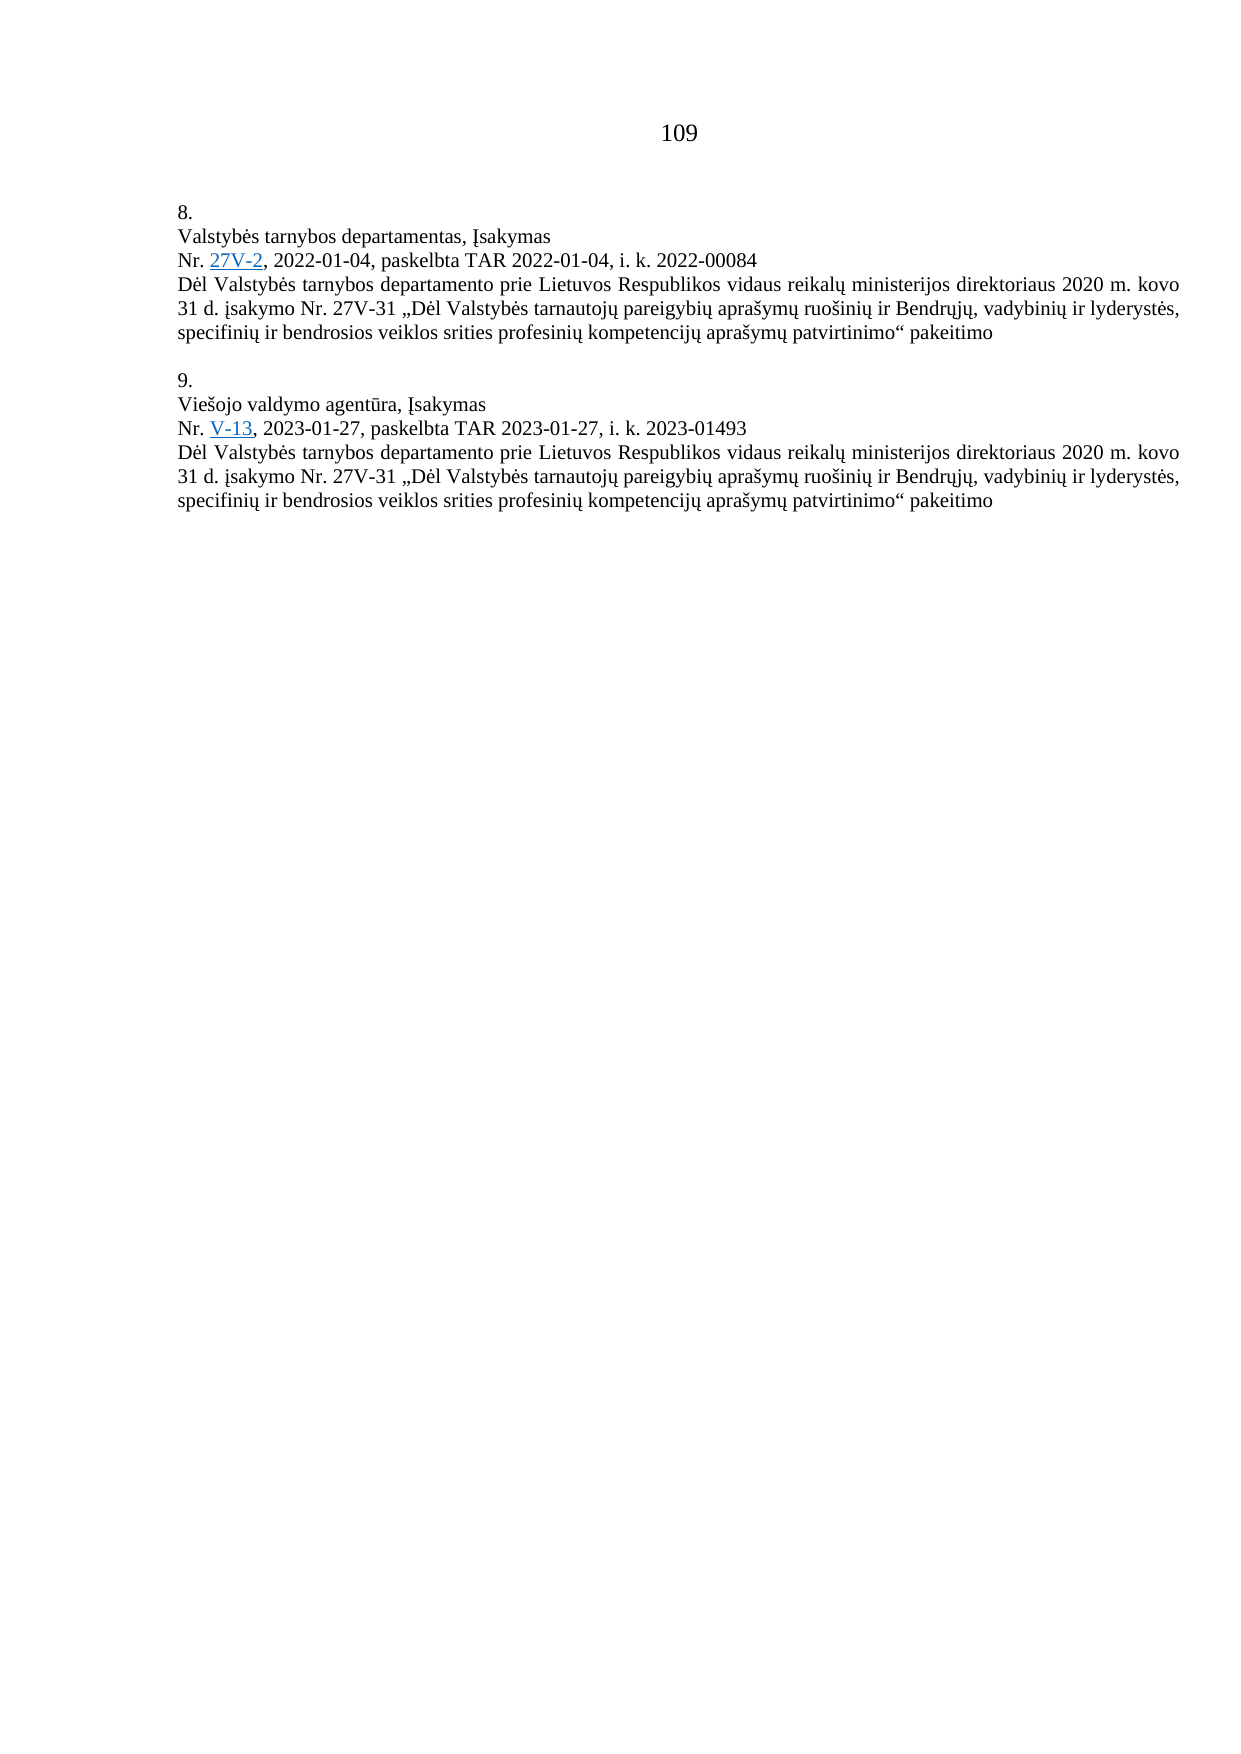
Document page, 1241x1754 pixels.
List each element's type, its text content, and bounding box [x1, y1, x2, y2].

text Viešojo valdymo agentūra, Įsakymas [177, 392, 1181, 416]
text Dėl Valstybės tarnybos departamento prie Lietuvos Respublikos vidaus reikalų ministerijos direktoriaus 2020 m. kovo 31 d. įsakymo Nr. 27V-31 „Dėl Valstybės tarnautojų pareigybių aprašymų ruošinių ir Bendrųjų, vadybinių ir lyderystės, specifinių ir bendrosios veiklos srities profesinių kompetencijų aprašymų patvirtinimo“ pakeitimo [177, 272, 1181, 344]
text Dėl Valstybės tarnybos departamento prie Lietuvos Respublikos vidaus reikalų ministerijos direktoriaus 2020 m. kovo 31 d. įsakymo Nr. 27V-31 „Dėl Valstybės tarnautojų pareigybių aprašymų ruošinių ir Bendrųjų, vadybinių ir lyderystės, specifinių ir bendrosios veiklos srities profesinių kompetencijų aprašymų patvirtinimo“ pakeitimo [177, 440, 1181, 512]
text Nr. 27V-2, 2022-01-04, paskelbta TAR 2022-01-04, i. k. 2022-00084 [177, 248, 1181, 272]
text 8. [177, 200, 1181, 224]
text Nr. V-13, 2023-01-27, paskelbta TAR 2023-01-27, i. k. 2023-01493 [177, 416, 1181, 440]
text 9. [177, 368, 1181, 392]
text Valstybės tarnybos departamentas, Įsakymas [177, 224, 1181, 248]
